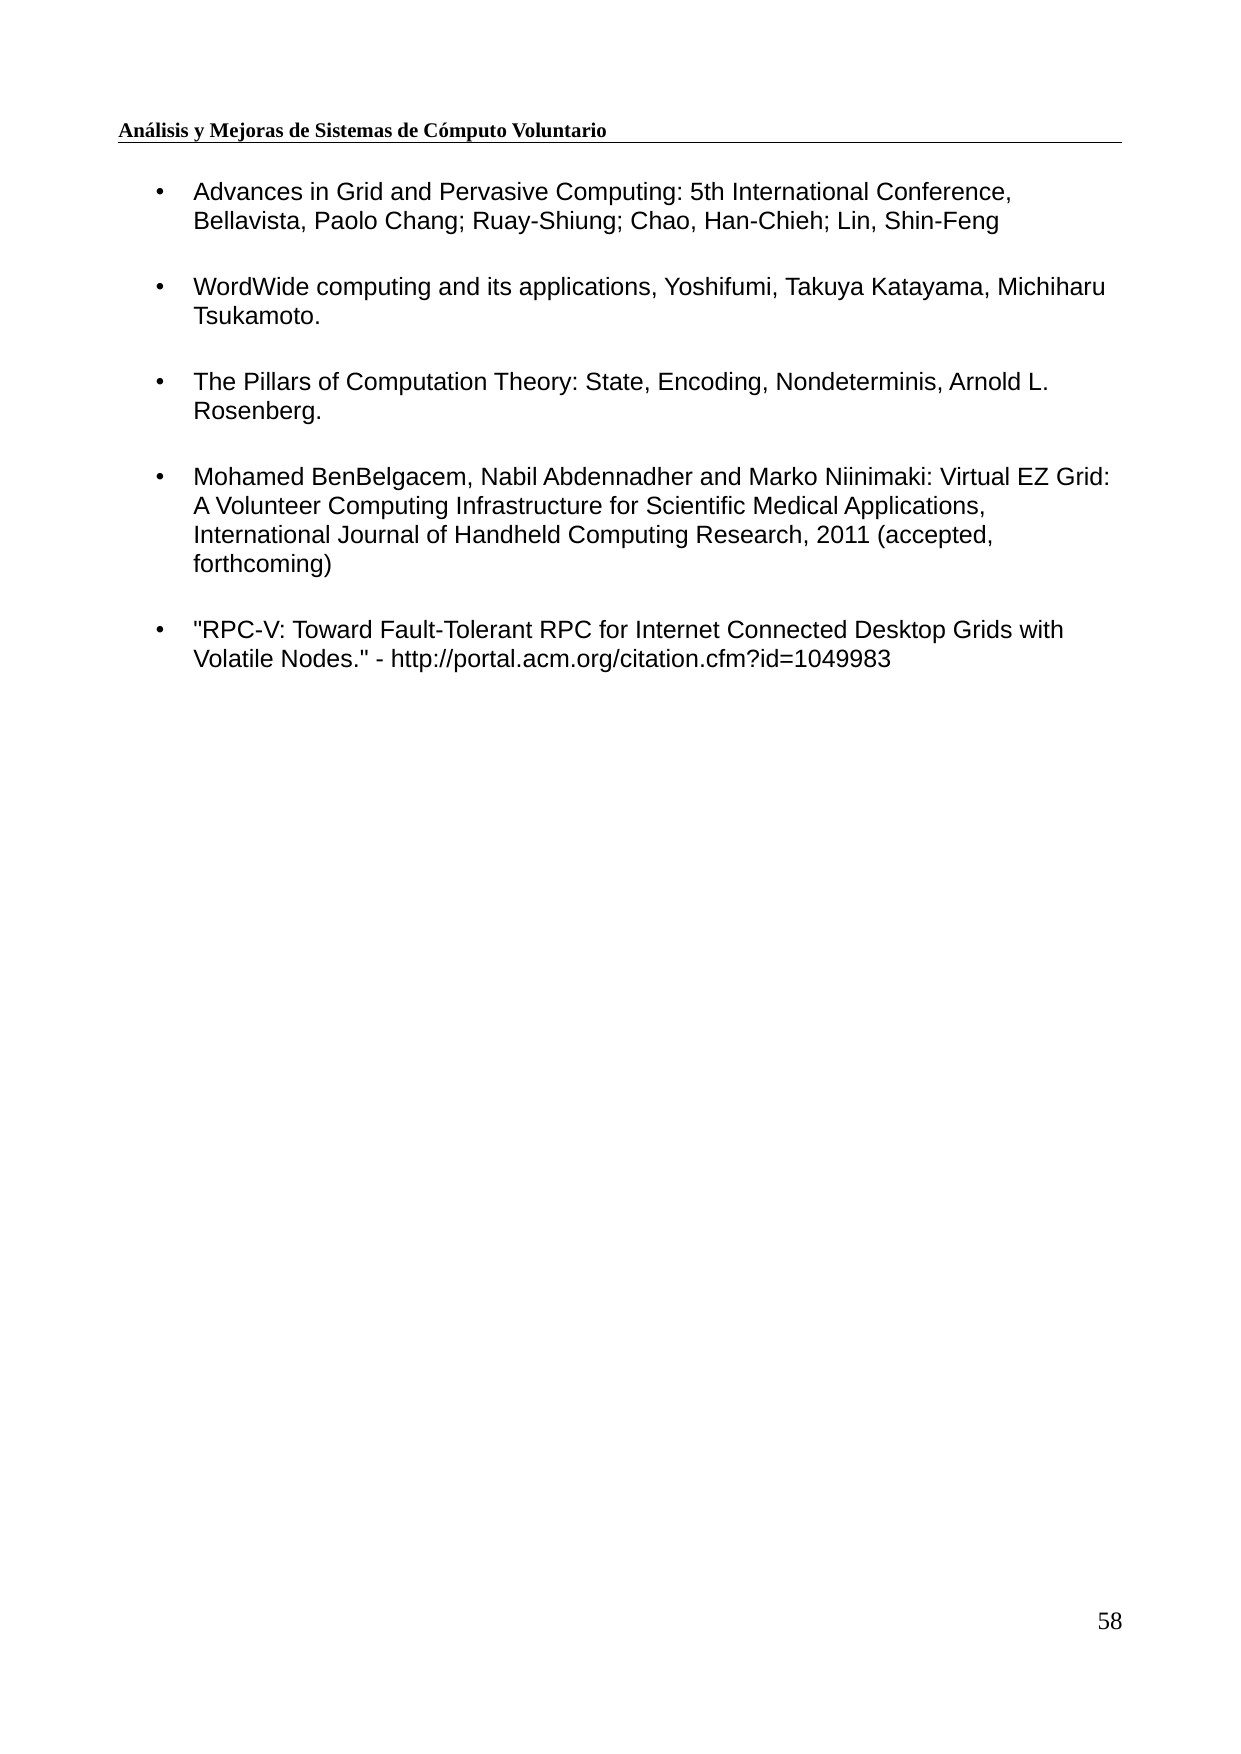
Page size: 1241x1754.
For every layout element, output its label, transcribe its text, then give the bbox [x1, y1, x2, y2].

list Advances in Grid and Pervasive Computing: 5th International Conference, Bellavista, Paolo Chang; Ruay-Shiung; Chao, Han-Chieh; Lin, Shin-Feng [156, 177, 1122, 235]
list WordWide computing and its applications, Yoshifumi, Takuya Katayama, Michiharu Tsukamoto. [156, 272, 1122, 330]
list Mohamed BenBelgacem, Nabil Abdennadher and Marko Niinimaki: Virtual EZ Grid: A Volunteer Computing Infrastructure for Scientific Medical Applications, International Journal of Handheld Computing Research, 2011 (accepted, forthcoming) [156, 462, 1122, 577]
list The Pillars of Computation Theory: State, Encoding, Nondeterminis, Arnold L. Rosenberg. [156, 367, 1122, 425]
list "RPC-V: Toward Fault-Tolerant RPC for Internet Connected Desktop Grids with Volatile Nodes." - http://portal.acm.org/citation.cfm?id=1049983 [156, 615, 1122, 673]
